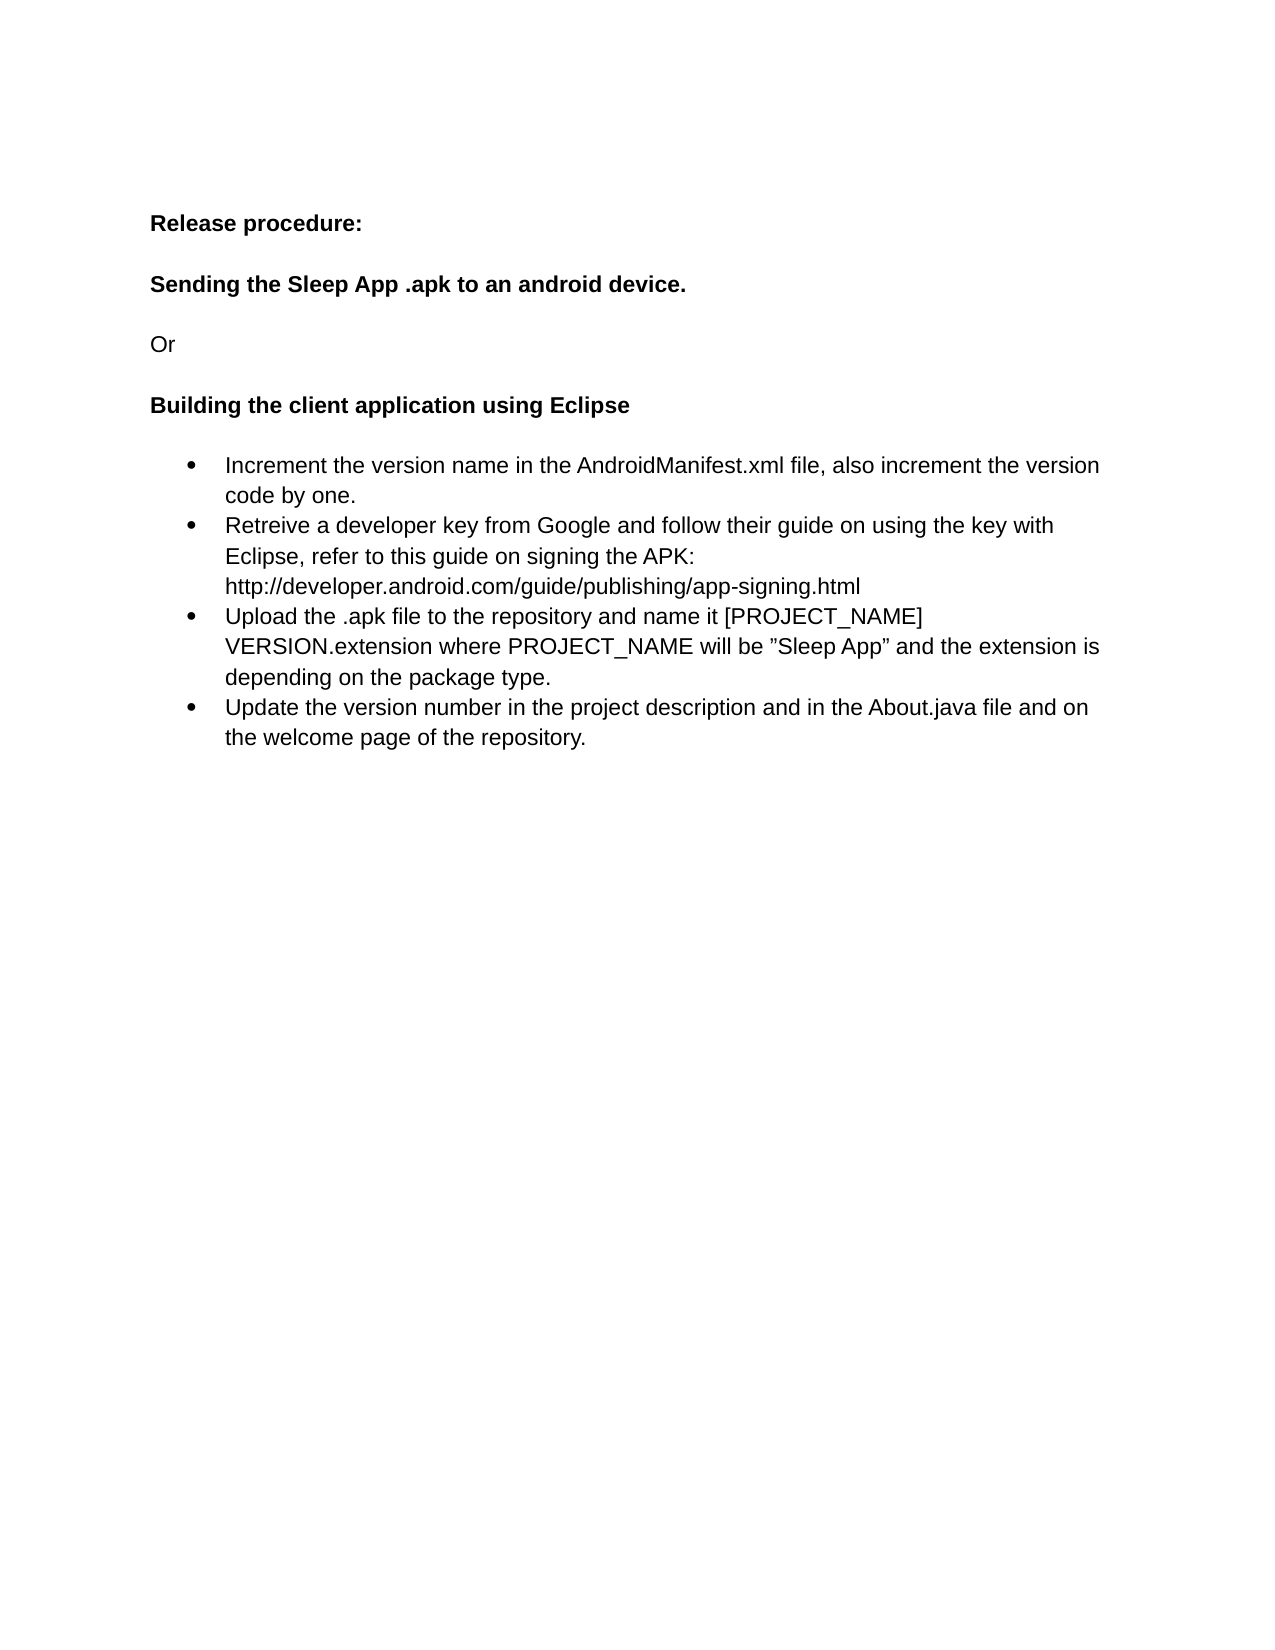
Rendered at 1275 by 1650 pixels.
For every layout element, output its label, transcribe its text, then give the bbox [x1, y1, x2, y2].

list Retreive a developer key from Google and follow their guide on using the key with Eclipse, refer to this guide on signing the APK: http://developer.android.com/guide/publishing/app-signing.html [187, 512, 1125, 599]
list Update the version number in the project description and in the About.java file and on the welcome page of the repository. [187, 694, 1125, 750]
text Release procedure: [150, 210, 1125, 237]
list Increment the version name in the AndroidManifest.xml file, also increment the version code by one. [187, 452, 1125, 509]
text Or [150, 331, 1125, 358]
list Upload the .apk file to the repository and name it [PROJECT_NAME] VERSION.extension where PROJECT_NAME will be ”Sleep App” and the extension is depending on the package type. [187, 603, 1125, 690]
text Building the client application using Eclipse [150, 392, 1125, 418]
text Sending the Sleep App .apk to an android device. [150, 271, 1125, 297]
